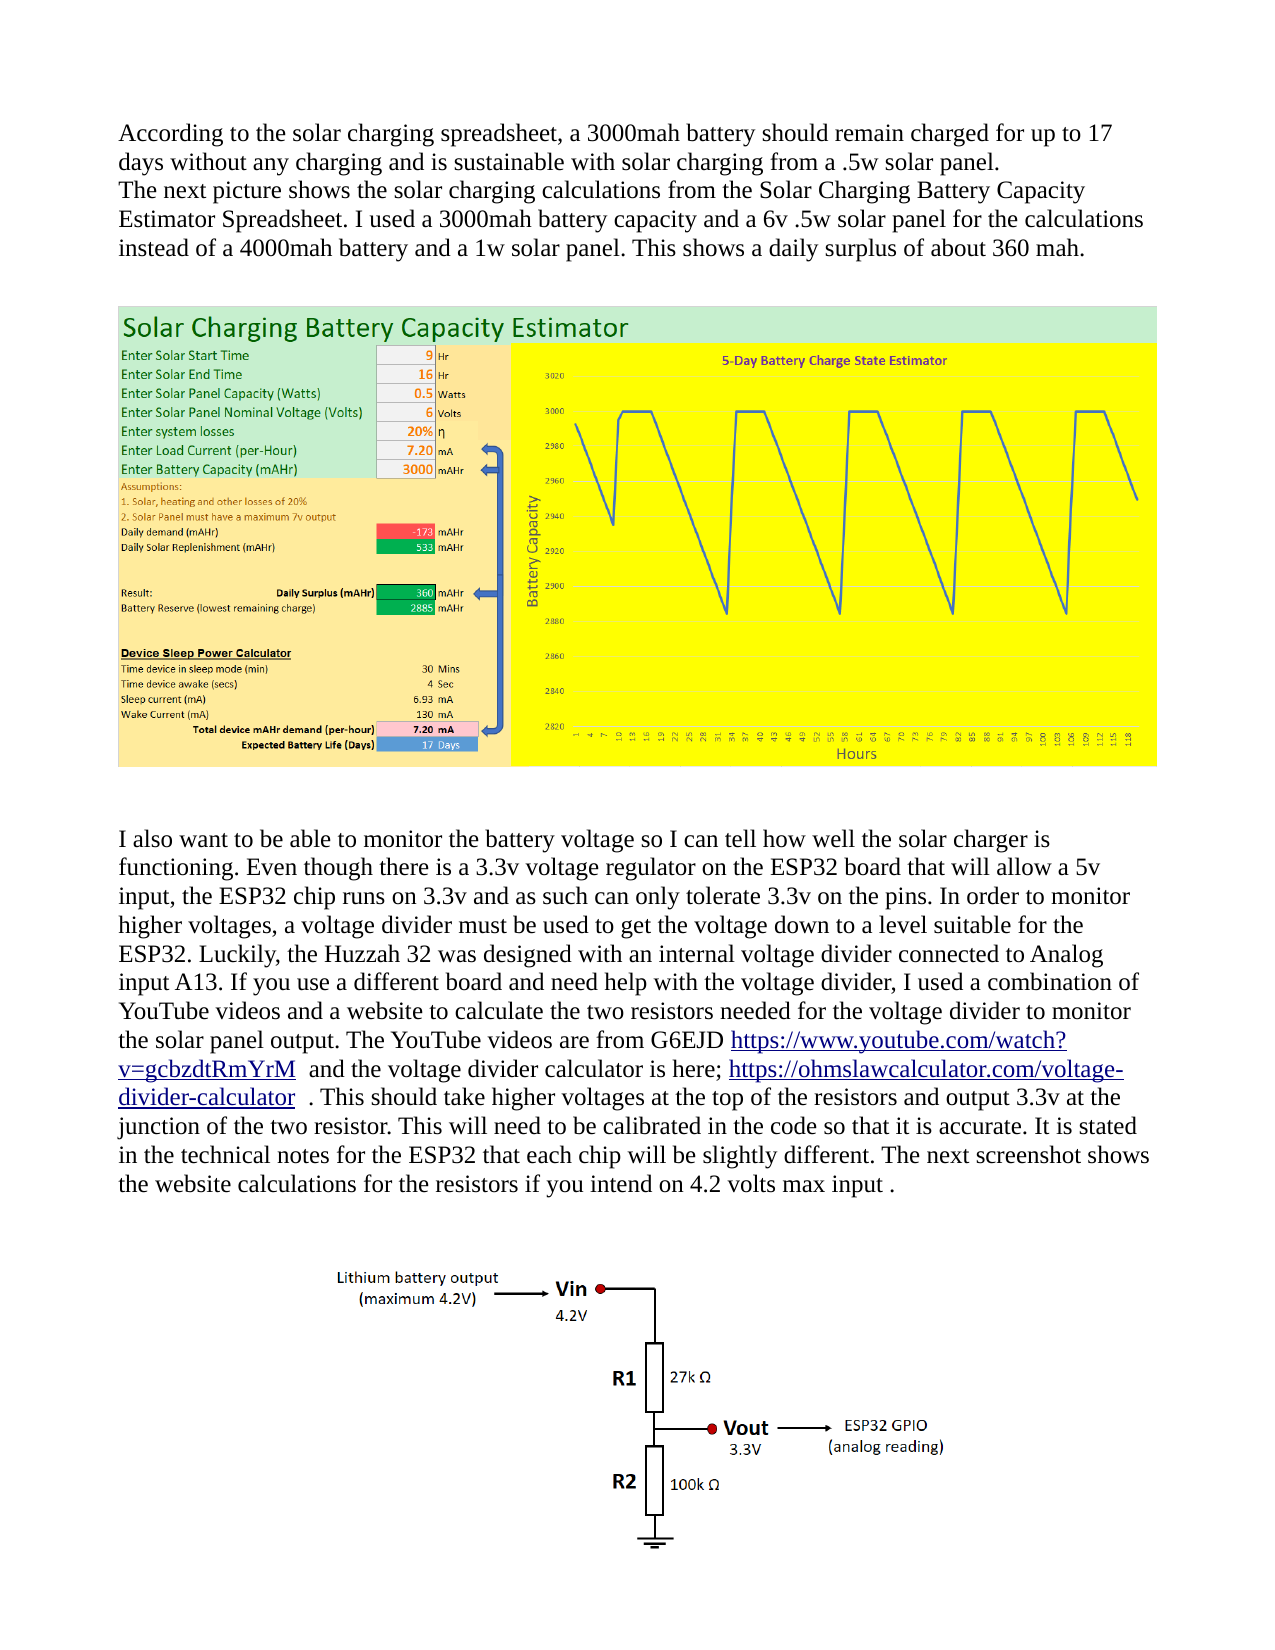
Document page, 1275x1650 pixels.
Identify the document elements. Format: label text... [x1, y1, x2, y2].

text The next picture shows the solar charging calculations from the Solar Charging Battery Capacity Estimator Spreadsheet. I used a 3000mah battery capacity and a 6v .5w solar panel for the calculations instead of a 4000mah battery and a 1w solar panel. This shows a daily surplus of about 360 mah. [118, 176, 1157, 262]
picture [118, 306, 1157, 767]
text According to the solar charging spreadsheet, a 3000mah battery should remain charged for up to 17 days without any charging and is sustainable with solar charging from a .5w solar panel. [118, 118, 1157, 176]
picture [335, 1252, 946, 1559]
text I also want to be able to monitor the battery voltage so I can tell how well the solar charger is functioning. Even though there is a 3.3v voltage regulator on the ESP32 board that will allow a 5v input, the ESP32 chip runs on 3.3v and as such can only tolerate 3.3v on the pins. In order to monitor higher voltages, a voltage divider must be used to get the voltage down to a level suitable for the ESP32. Luckily, the Huzzah 32 was designed with an internal voltage divider connected to Analog input A13. If you use a different board and need help with the voltage divider, I used a combination of YouTube videos and a website to calculate the two resistors needed for the voltage divider to monitor the solar panel output. The YouTube videos are from G6EJD https://www.youtube.com/watch?v=gcbzdtRmYrM and the voltage divider calculator is here; https://ohmslawcalculator.com/voltage-divider-calculator . This should take higher voltages at the top of the resistors and output 3.3v at the junction of the two resistor. This will need to be calibrated in the code so that it is accurate. It is stated in the technical notes for the ESP32 that each chip will be slightly different. The next screenshot shows the website calculations for the resistors if you intend on 4.2 volts max input . [118, 824, 1157, 1197]
